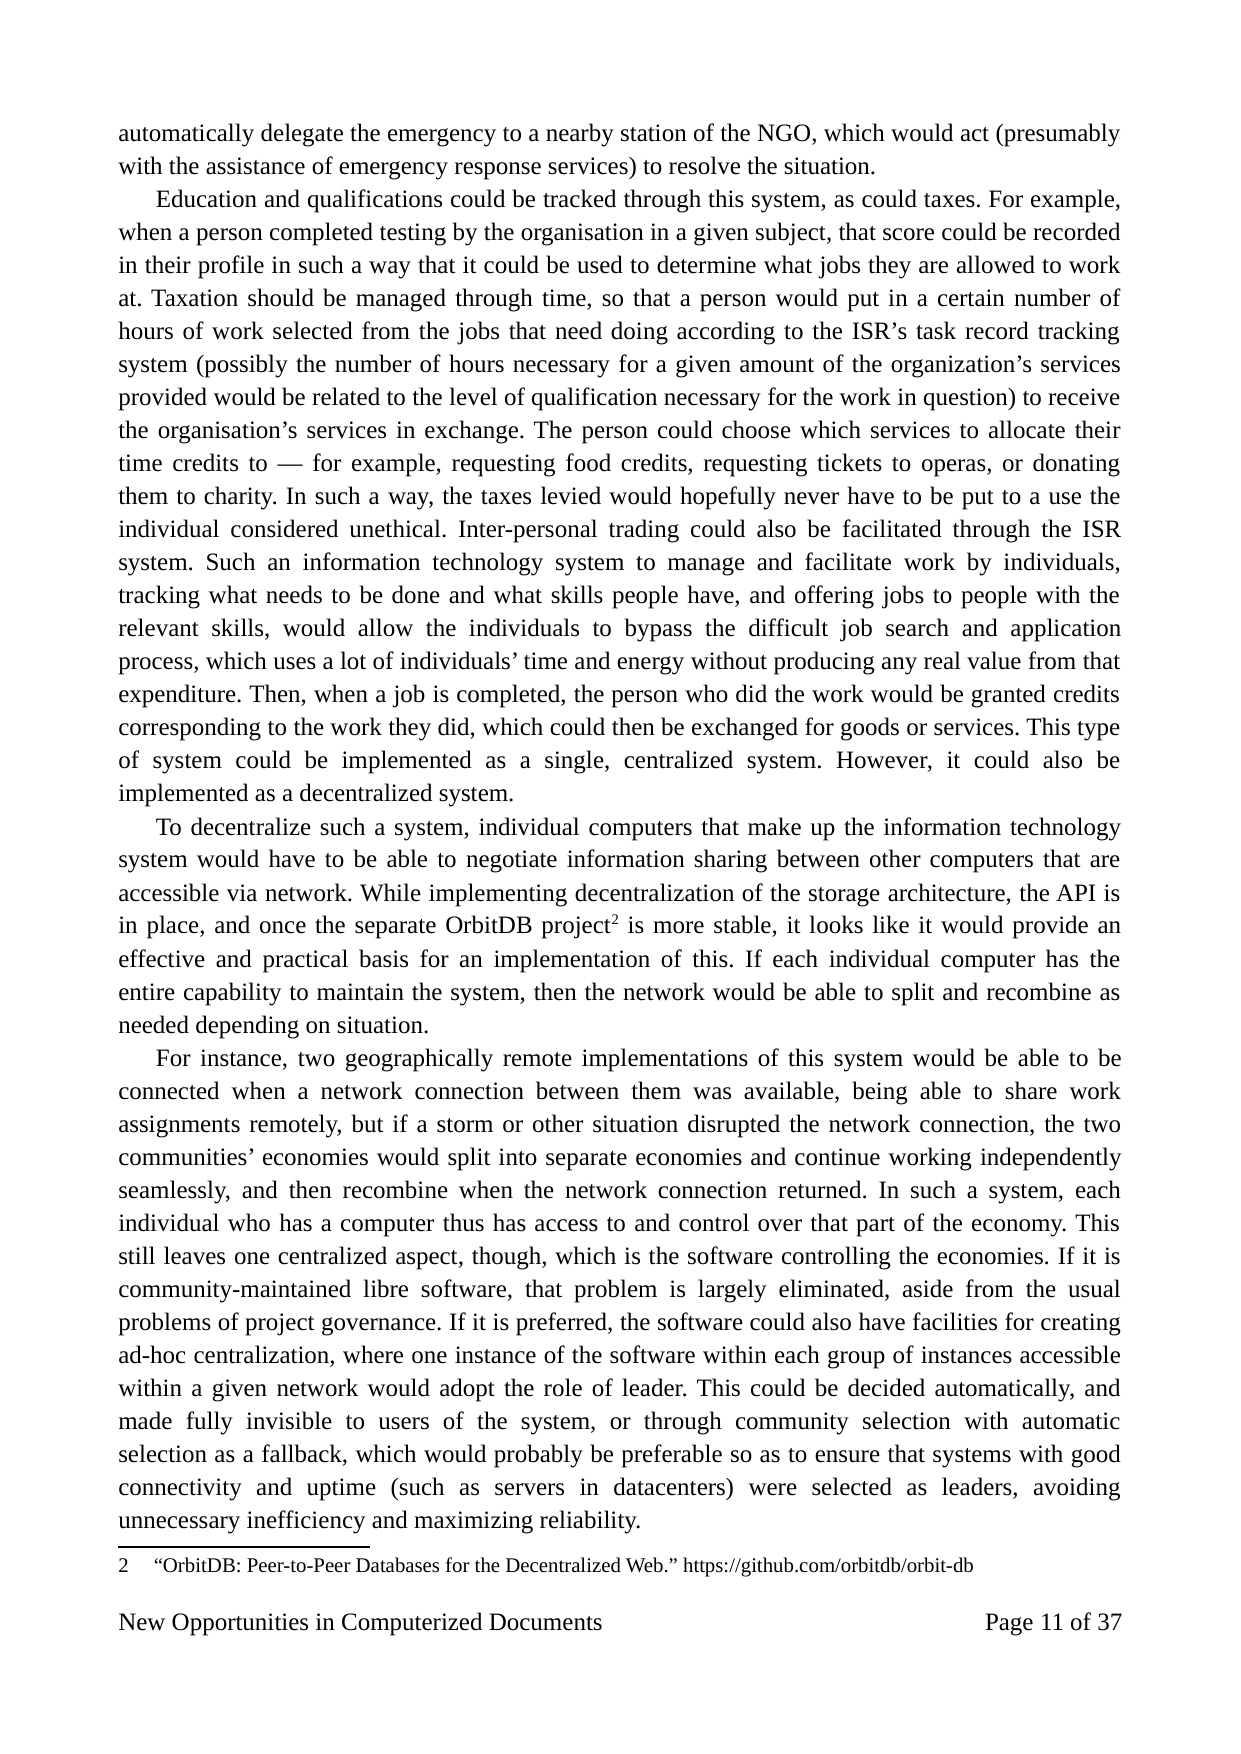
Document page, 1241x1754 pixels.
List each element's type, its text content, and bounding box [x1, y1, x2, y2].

text To decentralize such a system, individual computers that make up the information technology system would have to be able to negotiate information sharing between other computers that are accessible via network. While implementing decentralization of the storage architecture, the API is in place, and once the separate OrbitDB project is more stable, it looks like it would provide an effective and practical basis for an implementation of this. If each individual computer has the entire capability to maintain the system, then the network would be able to split and recombine as needed depending on situation. [118, 812, 1122, 1038]
text “OrbitDB: Peer-to-Peer Databases for the Decentralized Web.” https://github.com/orbitdb/orbit-db [118, 1553, 1122, 1577]
text Education and qualifications could be tracked through this system, as could taxes. For example, when a person completed testing by the organisation in a given subject, that score could be recorded in their profile in such a way that it could be used to determine what jobs they are allowed to work at. Taxation should be managed through time, so that a person would put in a certain number of hours of work selected from the jobs that need doing according to the ISR’s task record tracking system (possibly the number of hours necessary for a given amount of the organization’s services provided would be related to the level of qualification necessary for the work in question) to receive the organisation’s services in exchange. The person could choose which services to allocate their time credits to — for example, requesting food credits, requesting tickets to operas, or donating them to charity. In such a way, the taxes levied would hopefully never have to be put to a use the individual considered unethical. Inter-personal trading could also be facilitated through the ISR system. Such an information technology system to manage and facilitate work by individuals, tracking what needs to be done and what skills people have, and offering jobs to people with the relevant skills, would allow the individuals to bypass the difficult job search and application process, which uses a lot of individuals’ time and energy without producing any real value from that expenditure. Then, when a job is completed, the person who did the work would be granted credits corresponding to the work they did, which could then be exchanged for goods or services. This type of system could be implemented as a single, centralized system. However, it could also be implemented as a decentralized system. [118, 184, 1122, 807]
text For instance, two geographically remote implementations of this system would be able to be connected when a network connection between them was available, being able to share work assignments remotely, but if a storm or other situation disrupted the network connection, the two communities’ economies would split into separate economies and continue working independently seamlessly, and then recombine when the network connection returned. In such a system, each individual who has a computer thus has access to and control over that part of the economy. This still leaves one centralized aspect, though, which is the software controlling the economies. If it is community-maintained libre software, that problem is largely eliminated, aside from the usual problems of project governance. If it is preferred, the software could also have facilities for creating ad-hoc centralization, where one instance of the software within each group of instances accessible within a given network would adopt the role of leader. This could be decided automatically, and made fully invisible to users of the system, or through community selection with automatic selection as a fallback, which would probably be preferable so as to ensure that systems with good connectivity and uptime (such as servers in datacenters) were selected as leaders, avoiding unnecessary inefficiency and maximizing reliability. [118, 1043, 1122, 1534]
text automatically delegate the emergency to a nearby station of the NGO, which would act (presumably with the assistance of emergency response services) to resolve the situation. [118, 118, 1122, 180]
